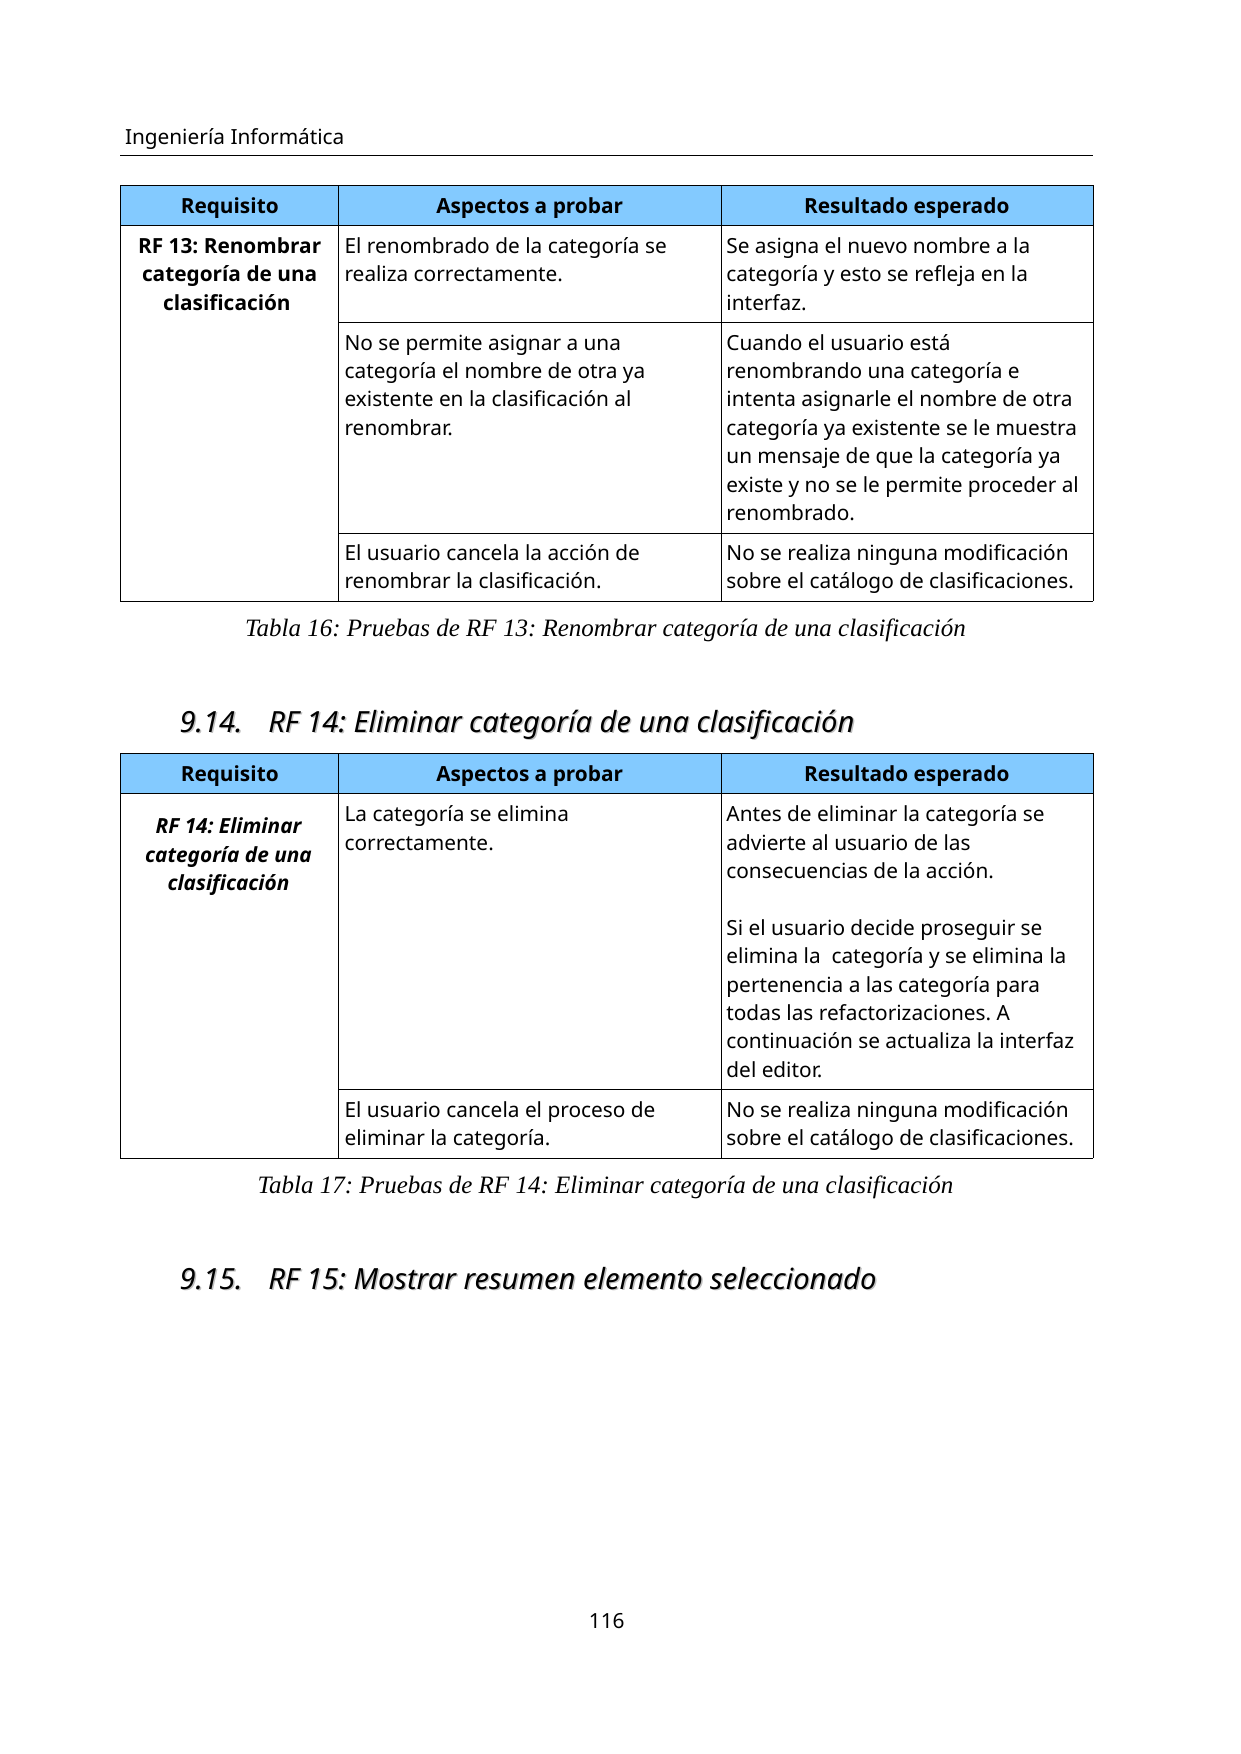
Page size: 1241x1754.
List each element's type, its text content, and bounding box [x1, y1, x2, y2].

table_cell Antes de eliminar la categoría se advierte al usuario de las consecuencias de la acción. Si el usuario decide proseguir se elimina la categoría y se elimina la pertenencia a las categoría para todas las refactorizaciones. A continuación se actualiza la interfaz del editor. [722, 794, 1093, 1089]
table_cell No se permite asignar a una categoría el nombre de otra ya existente en la clasificación al renombrar. [339, 323, 721, 532]
table_header Resultado esperado [722, 186, 1093, 225]
table_cell No se realiza ninguna modificación sobre el catálogo de clasificaciones. [722, 534, 1093, 601]
text Tabla 16: Pruebas de RF 13: Renombrar categoría de una clasificación [120, 613, 1093, 642]
table_cell La categoría se elimina correctamente. [339, 794, 721, 1089]
subtitle RF 14: Eliminar categoría de una clasificación [179, 701, 1093, 741]
table_header Resultado esperado [722, 754, 1093, 793]
subtitle RF 15: Mostrar resumen elemento seleccionado [179, 1258, 1093, 1298]
table_cell Se asigna el nuevo nombre a la categoría y esto se refleja en la interfaz. [722, 226, 1093, 322]
table_cell El usuario cancela la acción de renombrar la clasificación. [339, 534, 721, 601]
table_cell El renombrado de la categoría se realiza correctamente. [339, 226, 721, 322]
text Tabla 17: Pruebas de RF 14: Eliminar categoría de una clasificación [120, 1170, 1093, 1199]
table_cell No se realiza ninguna modificación sobre el catálogo de clasificaciones. [722, 1090, 1093, 1158]
table_header Requisito [121, 754, 338, 793]
table_cell RF 13: Renombrar categoría de una clasificación [121, 226, 338, 601]
table_header Aspectos a probar [339, 754, 721, 793]
table_cell Cuando el usuario está renombrando una categoría e intenta asignarle el nombre de otra categoría ya existente se le muestra un mensaje de que la categoría ya existe y no se le permite proceder al renombrado. [722, 323, 1093, 532]
table_header Aspectos a probar [339, 186, 721, 225]
table_cell El usuario cancela el proceso de eliminar la categoría. [339, 1090, 721, 1158]
table_header Requisito [121, 186, 338, 225]
table_cell RF 14: Eliminar categoría de una clasificación [121, 794, 338, 1158]
